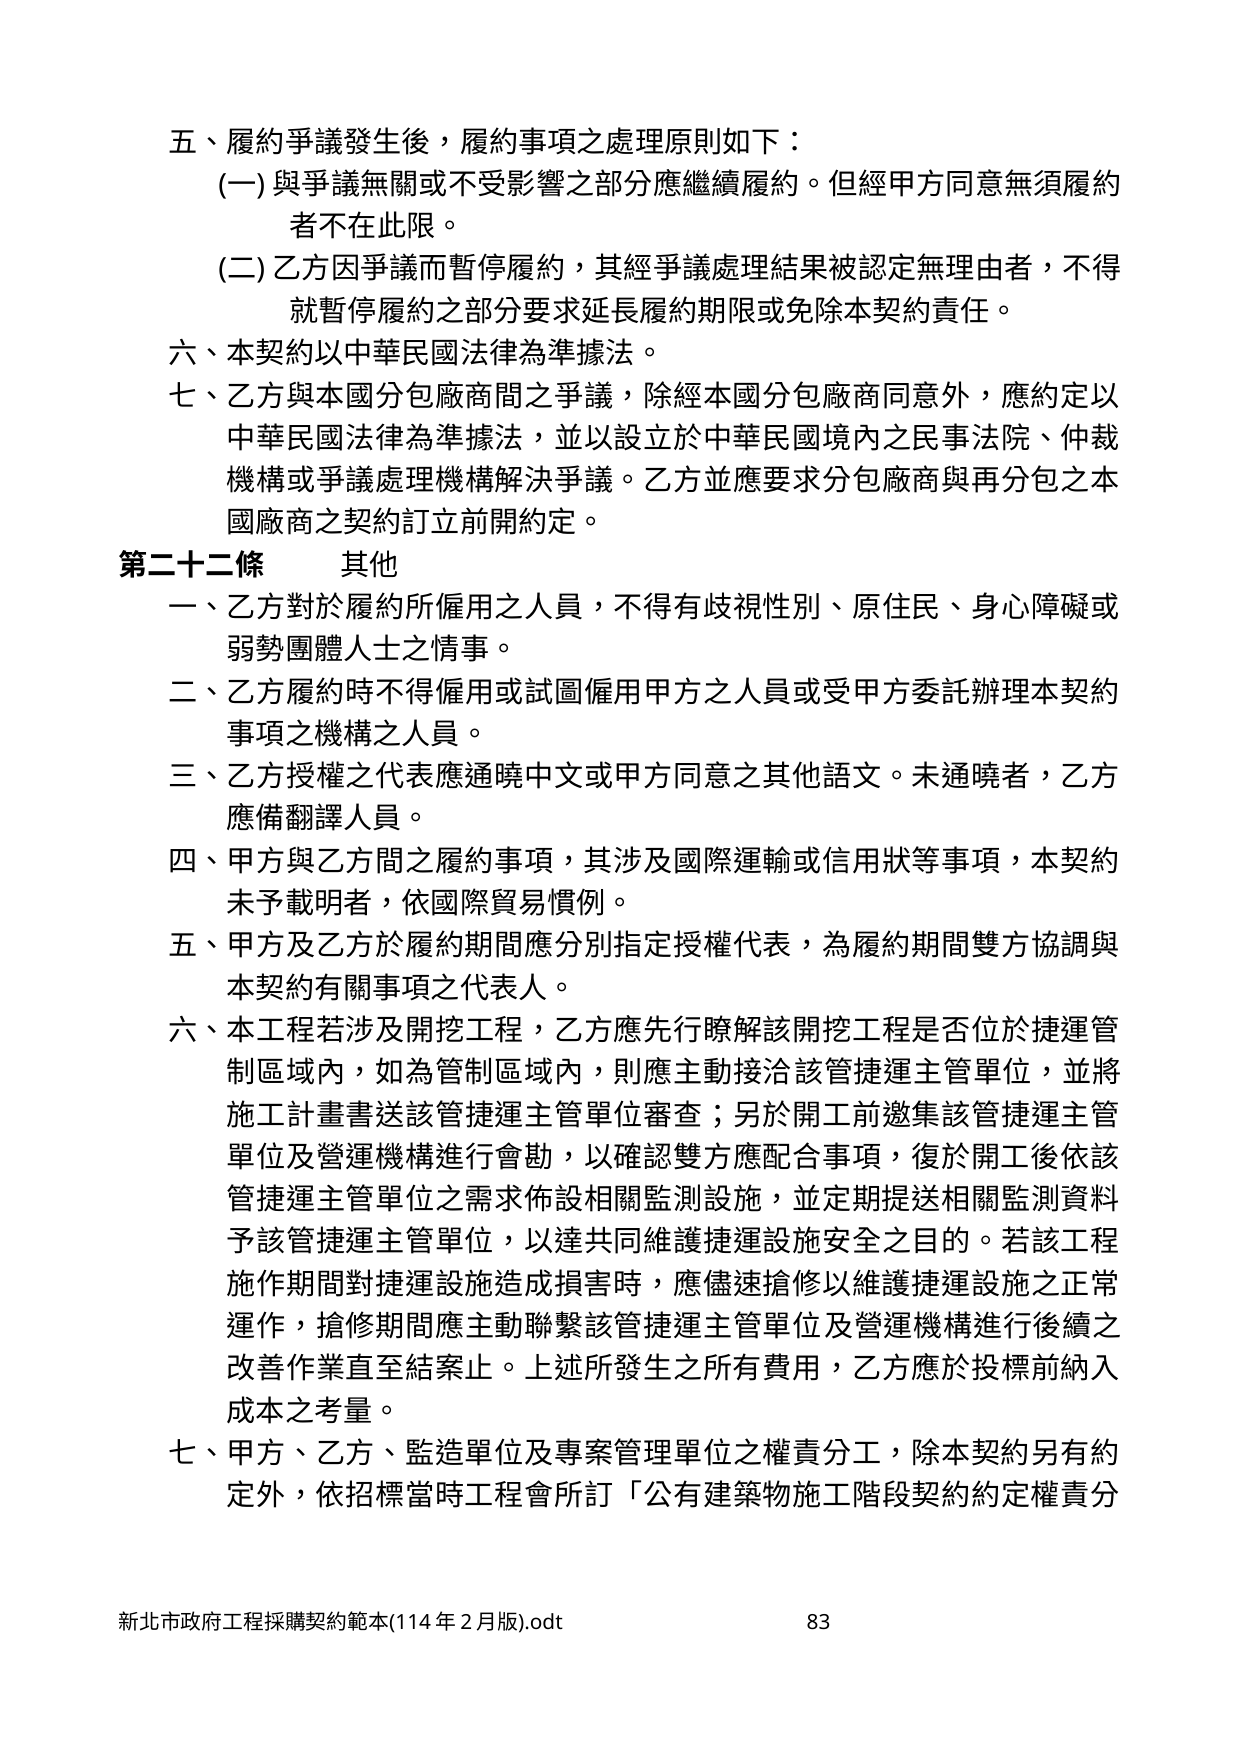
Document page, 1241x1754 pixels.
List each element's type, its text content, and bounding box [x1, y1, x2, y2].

list 乙方授權之代表應通曉中文或甲方同意之其他語文。未通曉者，乙方應備翻譯人員。 [168, 753, 1122, 837]
list 甲方、乙方、監造單位及專案管理單位之權責分工，除本契約另有約定外，依招標當時工程會所訂「公有建築物施工階段契約約定權責分 [168, 1429, 1122, 1514]
list 本契約以中華民國法律為準據法。 [168, 330, 1122, 372]
list 甲方與乙方間之履約事項，其涉及國際運輸或信用狀等事項，本契約未予載明者，依國際貿易慣例。 [168, 837, 1122, 922]
list 其他 [118, 541, 1122, 583]
list 本工程若涉及開挖工程，乙方應先行瞭解該開挖工程是否位於捷運管制區域內，如為管制區域內，則應主動接洽該管捷運主管單位，並將施工計畫書送該管捷運主管單位審查；另於開工前邀集該管捷運主管單位及營運機構進行會勘，以確認雙方應配合事項，復於開工後依該管捷運主管單位之需求佈設相關監測設施，並定期提送相關監測資料予該管捷運主管單位，以達共同維護捷運設施安全之目的。若該工程施作期間對捷運設施造成損害時，應儘速搶修以維護捷運設施之正常運作，搶修期間應主動聯繫該管捷運主管單位及營運機構進行後續之改善作業直至結案止。上述所發生之所有費用，乙方應於投標前納入成本之考量。 [168, 1006, 1122, 1429]
list 乙方因爭議而暫停履約，其經爭議處理結果被認定無理由者，不得就暫停履約之部分要求延長履約期限或免除本契約責任。 [218, 245, 1122, 330]
list 乙方履約時不得僱用或試圖僱用甲方之人員或受甲方委託辦理本契約事項之機構之人員。 [168, 668, 1122, 753]
list 履約爭議發生後，履約事項之處理原則如下： [168, 118, 1122, 160]
list 乙方與本國分包廠商間之爭議，除經本國分包廠商同意外，應約定以中華民國法律為準據法，並以設立於中華民國境內之民事法院、仲裁機構或爭議處理機構解決爭議。乙方並應要求分包廠商與再分包之本國廠商之契約訂立前開約定。 [168, 372, 1122, 541]
list 與爭議無關或不受影響之部分應繼續履約。但經甲方同意無須履約者不在此限。 [218, 160, 1122, 245]
list 乙方對於履約所僱用之人員，不得有歧視性別、原住民、身心障礙或弱勢團體人士之情事。 [168, 583, 1122, 668]
list 甲方及乙方於履約期間應分別指定授權代表，為履約期間雙方協調與本契約有關事項之代表人。 [168, 922, 1122, 1006]
